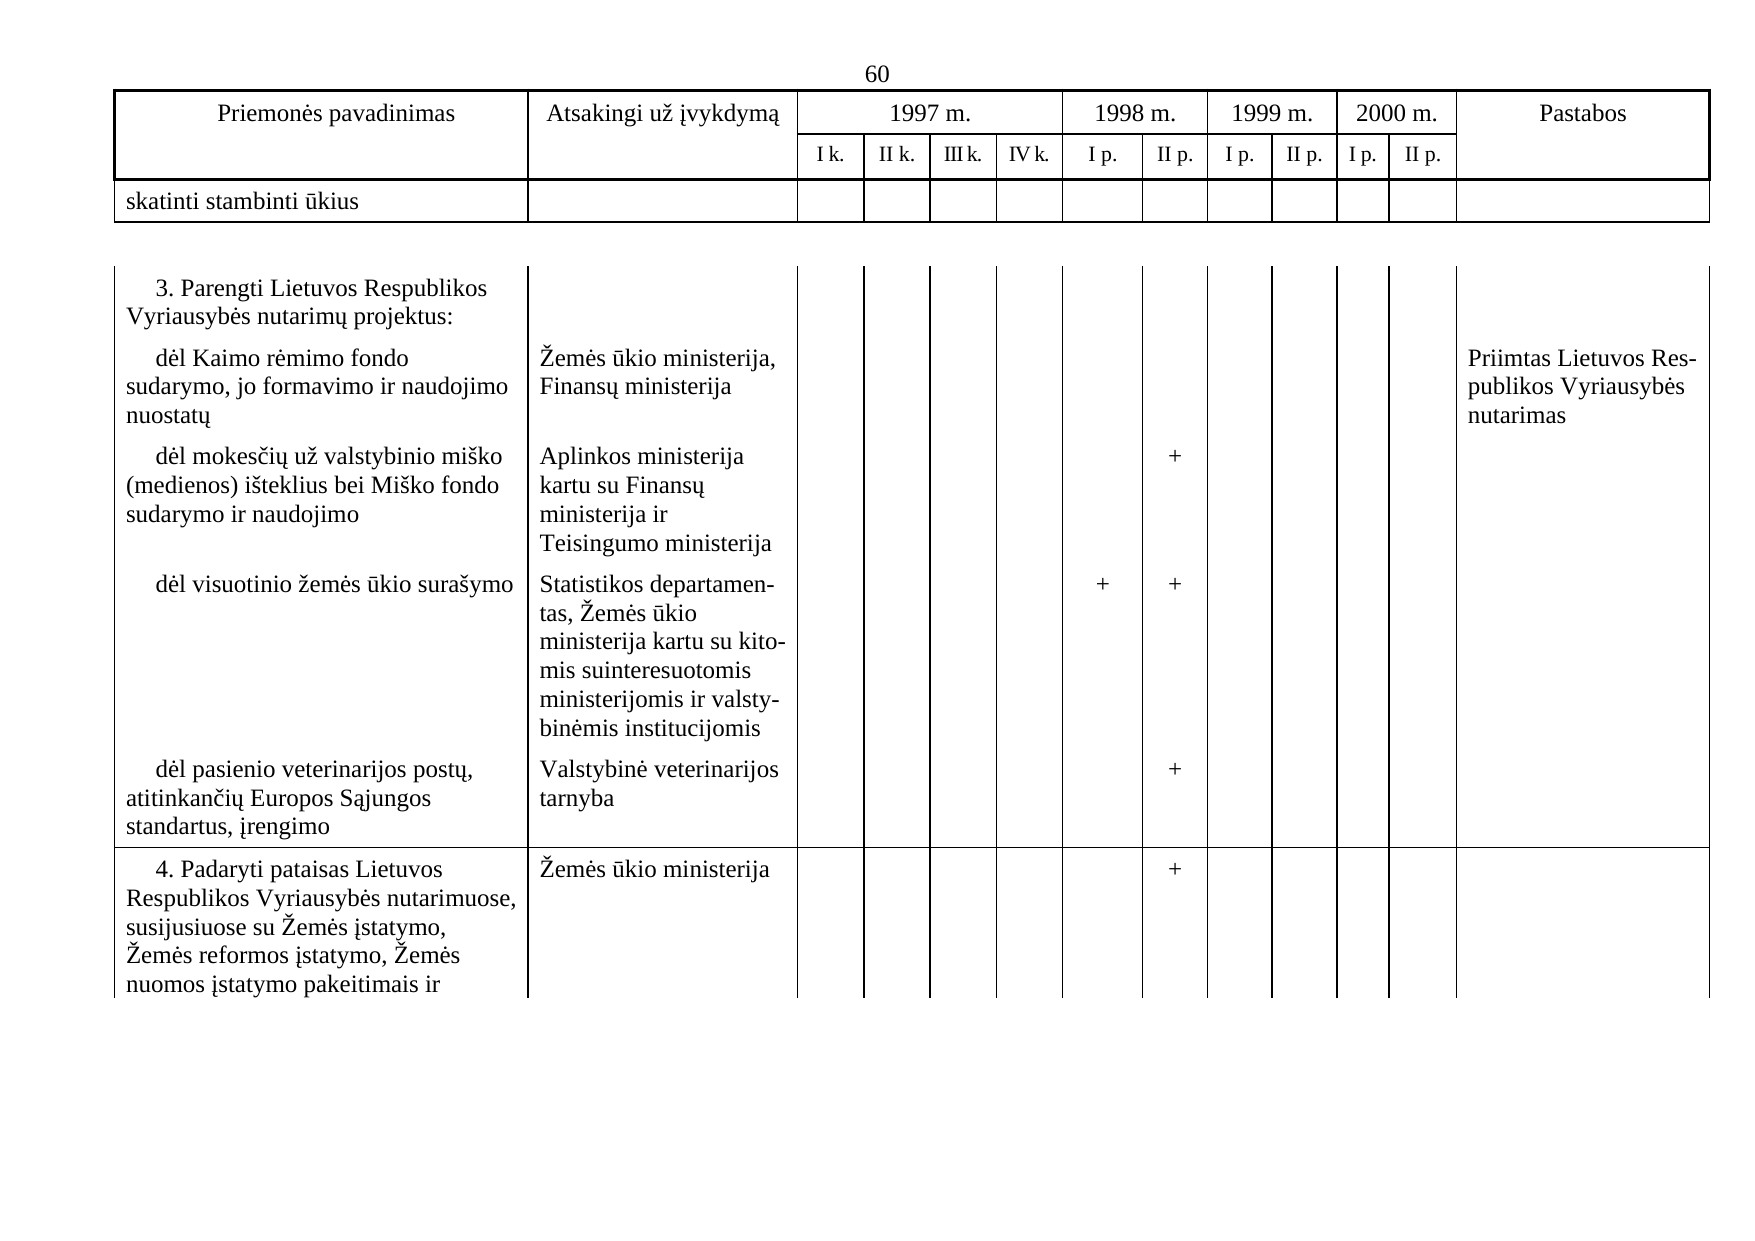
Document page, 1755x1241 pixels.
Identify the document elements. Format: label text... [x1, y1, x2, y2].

table_cell [931, 266, 996, 336]
table_cell [931, 848, 996, 998]
table_cell I k. [798, 135, 863, 178]
table_cell [1208, 748, 1271, 846]
table_cell [865, 848, 929, 998]
table_cell [1338, 181, 1388, 221]
table_cell [1208, 181, 1271, 221]
table_cell [1273, 266, 1336, 336]
table_cell IV k. [997, 135, 1062, 178]
table_cell [529, 181, 797, 221]
table_cell [797, 223, 864, 266]
table_cell [1338, 336, 1388, 435]
table_cell [1272, 223, 1337, 266]
table_cell Valstybinė veterinarijos tarnyba [529, 748, 797, 846]
table_cell [528, 223, 797, 266]
table_cell [1143, 266, 1207, 336]
table_cell [1143, 181, 1207, 221]
table_header Priemonės pavadinimas [116, 92, 527, 133]
table_cell [1063, 223, 1143, 266]
table_header 1997 m. [798, 92, 1062, 133]
table_cell [1273, 748, 1336, 846]
table_header Atsakingi už įvykdymą [529, 92, 797, 133]
table_cell [1208, 336, 1271, 435]
table_cell [798, 563, 863, 748]
table_cell [865, 435, 929, 563]
table_cell [798, 266, 863, 336]
table_cell + [1063, 563, 1142, 748]
table_cell [1273, 848, 1336, 998]
table_cell [865, 266, 929, 336]
table_cell [997, 435, 1062, 563]
table_cell [865, 181, 929, 221]
table_cell [1457, 748, 1709, 846]
table_cell [1208, 563, 1271, 748]
table_cell [930, 223, 996, 266]
table_cell [1063, 435, 1142, 563]
table_cell [1457, 266, 1709, 336]
table_cell [1389, 223, 1456, 266]
table_cell [1457, 563, 1709, 748]
table_cell [1390, 435, 1456, 563]
table_header 1999 m. [1208, 92, 1336, 133]
table_cell [798, 848, 863, 998]
table_cell [1143, 223, 1207, 266]
table_cell [1063, 181, 1142, 221]
table_cell II k. [865, 135, 929, 178]
table_cell [931, 748, 996, 846]
table_cell [1338, 266, 1388, 336]
table_cell + [1143, 748, 1207, 846]
table_cell [864, 223, 930, 266]
table_cell 3. Parengti Lietuvos Respublikos Vyriausybės nutarimų projektus: [115, 266, 527, 336]
table_cell [1143, 336, 1207, 435]
table_cell I p. [1338, 135, 1388, 178]
table_cell [116, 133, 527, 178]
table_cell Aplinkos ministerija kartu su Finansų ministerija ir Teisingumo ministerija [529, 435, 797, 563]
table_cell [798, 181, 863, 221]
table_cell [1063, 848, 1142, 998]
table_cell [931, 336, 996, 435]
table_cell [798, 435, 863, 563]
table_cell [1390, 336, 1456, 435]
table_cell [1273, 181, 1336, 221]
table_cell + [1143, 435, 1207, 563]
table_cell dėl visuotinio žemės ūkio surašymo [115, 563, 527, 748]
table_cell [529, 266, 797, 336]
table_cell skatinti stambinti ūkius [115, 181, 527, 221]
table_cell [115, 223, 528, 266]
table_cell I p. [1208, 135, 1271, 178]
table_cell [997, 266, 1062, 336]
table_cell [1338, 435, 1388, 563]
table_cell [1273, 435, 1336, 563]
table_cell [931, 181, 996, 221]
table_cell + [1143, 848, 1207, 998]
table_cell I p. [1063, 135, 1142, 178]
table_cell [865, 563, 929, 748]
table_header Pastabos [1457, 92, 1708, 133]
table_cell [1273, 563, 1336, 748]
table_cell [931, 563, 996, 748]
table_cell [1208, 848, 1271, 998]
table_cell [1208, 435, 1271, 563]
table_cell [529, 133, 797, 178]
table_cell [1338, 748, 1388, 846]
table_cell [997, 181, 1062, 221]
table_cell [931, 435, 996, 563]
table_cell [1063, 266, 1142, 336]
table_cell [798, 336, 863, 435]
table_cell [798, 748, 863, 846]
table_cell II p. [1273, 135, 1336, 178]
table_cell [1390, 266, 1456, 336]
table_cell [865, 748, 929, 846]
table_cell [1457, 181, 1709, 221]
table_cell [1337, 223, 1389, 266]
table_cell [1390, 181, 1456, 221]
table_cell [1456, 223, 1709, 266]
table_cell [996, 223, 1063, 266]
table_cell [997, 336, 1062, 435]
table_header 2000 m. [1338, 92, 1456, 133]
table_cell + [1143, 563, 1207, 748]
table_cell Žemės ūkio ministerija [529, 848, 797, 998]
table_cell 4. Padaryti pataisas Lietuvos Respublikos Vyriausybės nutarimuose, susijusiuose su Žemės įstatymo, Žemės reformos įstatymo, Žemės nuomos įstatymo pakeitimais ir [115, 848, 527, 998]
table_cell [1273, 336, 1336, 435]
table_cell Priimtas Lietuvos Res-publikos Vyriausybės nutarimas [1457, 336, 1709, 435]
table_cell dėl Kaimo rėmimo fondo sudarymo, jo formavimo ir naudojimo nuostatų [115, 336, 527, 435]
table_cell [1457, 133, 1708, 178]
table_cell [1457, 848, 1709, 998]
table_cell dėl mokesčių už valstybinio miško (medienos) išteklius bei Miško fondo sudarymo ir naudojimo [115, 435, 527, 563]
table_cell [1390, 748, 1456, 846]
table_cell Žemės ūkio ministerija, Finansų ministerija [529, 336, 797, 435]
table_cell [997, 563, 1062, 748]
table_cell II p. [1143, 135, 1207, 178]
table_cell [865, 336, 929, 435]
table_cell III k. [931, 135, 996, 178]
table_cell dėl pasienio veterinarijos postų, atitinkančių Europos Sąjungos standartus, įrengimo [115, 748, 527, 846]
table_cell [997, 748, 1062, 846]
table_cell II p. [1390, 135, 1456, 178]
table_cell [1063, 336, 1142, 435]
table_cell [1390, 563, 1456, 748]
table_cell [997, 848, 1062, 998]
table_cell [1063, 748, 1142, 846]
table_cell [1338, 563, 1388, 748]
table_cell Statistikos departamen-tas, Žemės ūkio ministerija kartu su kito-mis suinteresuotomis ministerijomis ir valsty-binėmis institucijomis [529, 563, 797, 748]
table_cell [1338, 848, 1388, 998]
table_header 1998 m. [1063, 92, 1207, 133]
table_cell [1457, 435, 1709, 563]
table_cell [1390, 848, 1456, 998]
table_cell [1207, 223, 1272, 266]
table_cell [1208, 266, 1271, 336]
